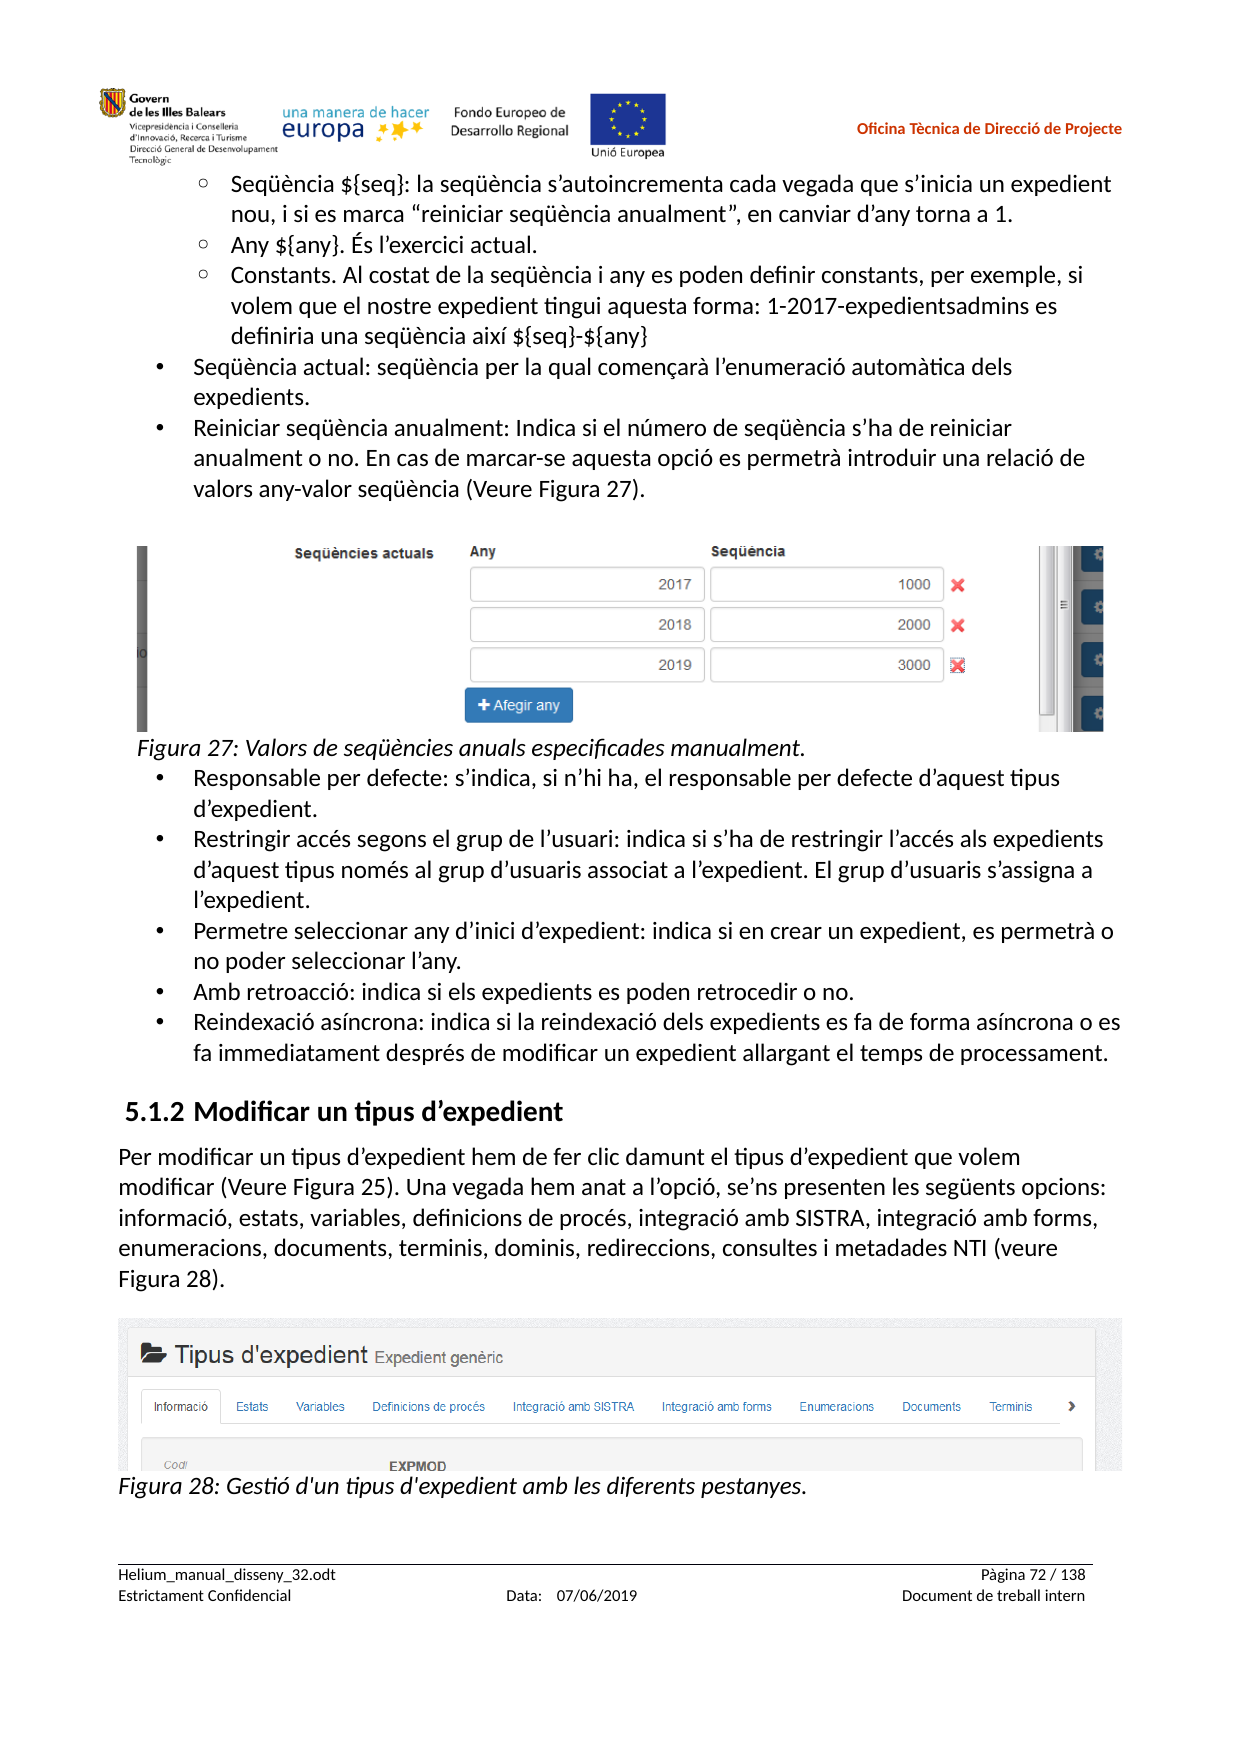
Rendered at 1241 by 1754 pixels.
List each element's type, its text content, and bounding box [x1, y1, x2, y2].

text Figura 28: Gestió d'un tipus d'expedient amb les diferents pestanyes. [118, 1471, 1122, 1501]
list Permetre seleccionar any d’inici d’expedient: indica si en crear un expedient, es permetrà o no poder seleccionar l’any. [156, 915, 1122, 976]
picture [118, 1318, 1123, 1471]
list Reindexació asíncrona: indica si la reindexació dels expedients es fa de forma asíncrona o es fa immediatament després de modificar un expedient allargant el temps de processament. [156, 1007, 1122, 1068]
list Restringir accés segons el grup de l’usuari: indica si s’ha de restringir l’accés als expedients d’aquest tipus només al grup d’usuaris associat a l’expedient. El grup d’usuaris s’assigna a l’expedient. [156, 823, 1122, 915]
list Responsable per defecte: s’indica, si n’hi ha, el responsable per defecte d’aquest tipus d’expedient. [137, 534, 1122, 823]
list Reiniciar seqüència anualment: Indica si el número de seqüència s’ha de reiniciar anualment o no. En cas de marcar-se aquesta opció es permetrà introduir una relació de valors any-valor seqüència (Veure Figura 27). [156, 412, 1122, 504]
text Per modificar un tipus d’expedient hem de fer clic damunt el tipus d’expedient que volem modificar (Veure Figura 25). Una vegada hem anat a l’opció, se’ns presenten les següents opcions: informació, estats, variables, definicions de procés, integració amb SISTRA, integració amb forms, enumeracions, documents, terminis, dominis, redireccions, consultes i metadades NTI (veure Figura 28). [118, 1141, 1122, 1293]
list Any ${any}. És l’exercici actual. [193, 229, 1122, 259]
subtitle Modificar un tipus d’expedient [118, 1093, 1122, 1128]
list Figura 27: Valors de seqüències anuals especificades manualment. [137, 732, 1103, 762]
list Amb retroacció: indica si els expedients es poden retrocedir o no. [156, 976, 1122, 1007]
list Seqüència actual: seqüència per la qual començarà l’enumeració automàtica dels expedients. [156, 351, 1122, 412]
picture [99, 87, 668, 166]
list Constants. Al costat de la seqüència i any es poden definir constants, per exemple, si volem que el nostre expedient tingui aquesta forma: 1-2017-expedientsadmins es definiria una seqüència així ${seq}-${any} [193, 259, 1122, 351]
picture [136, 546, 1104, 732]
list Seqüència ${seq}: la seqüència s’autoincrementa cada vegada que s’inicia un expedient nou, i si es marca “reiniciar seqüència anualment”, en canviar d’any torna a 1. [193, 168, 1122, 229]
